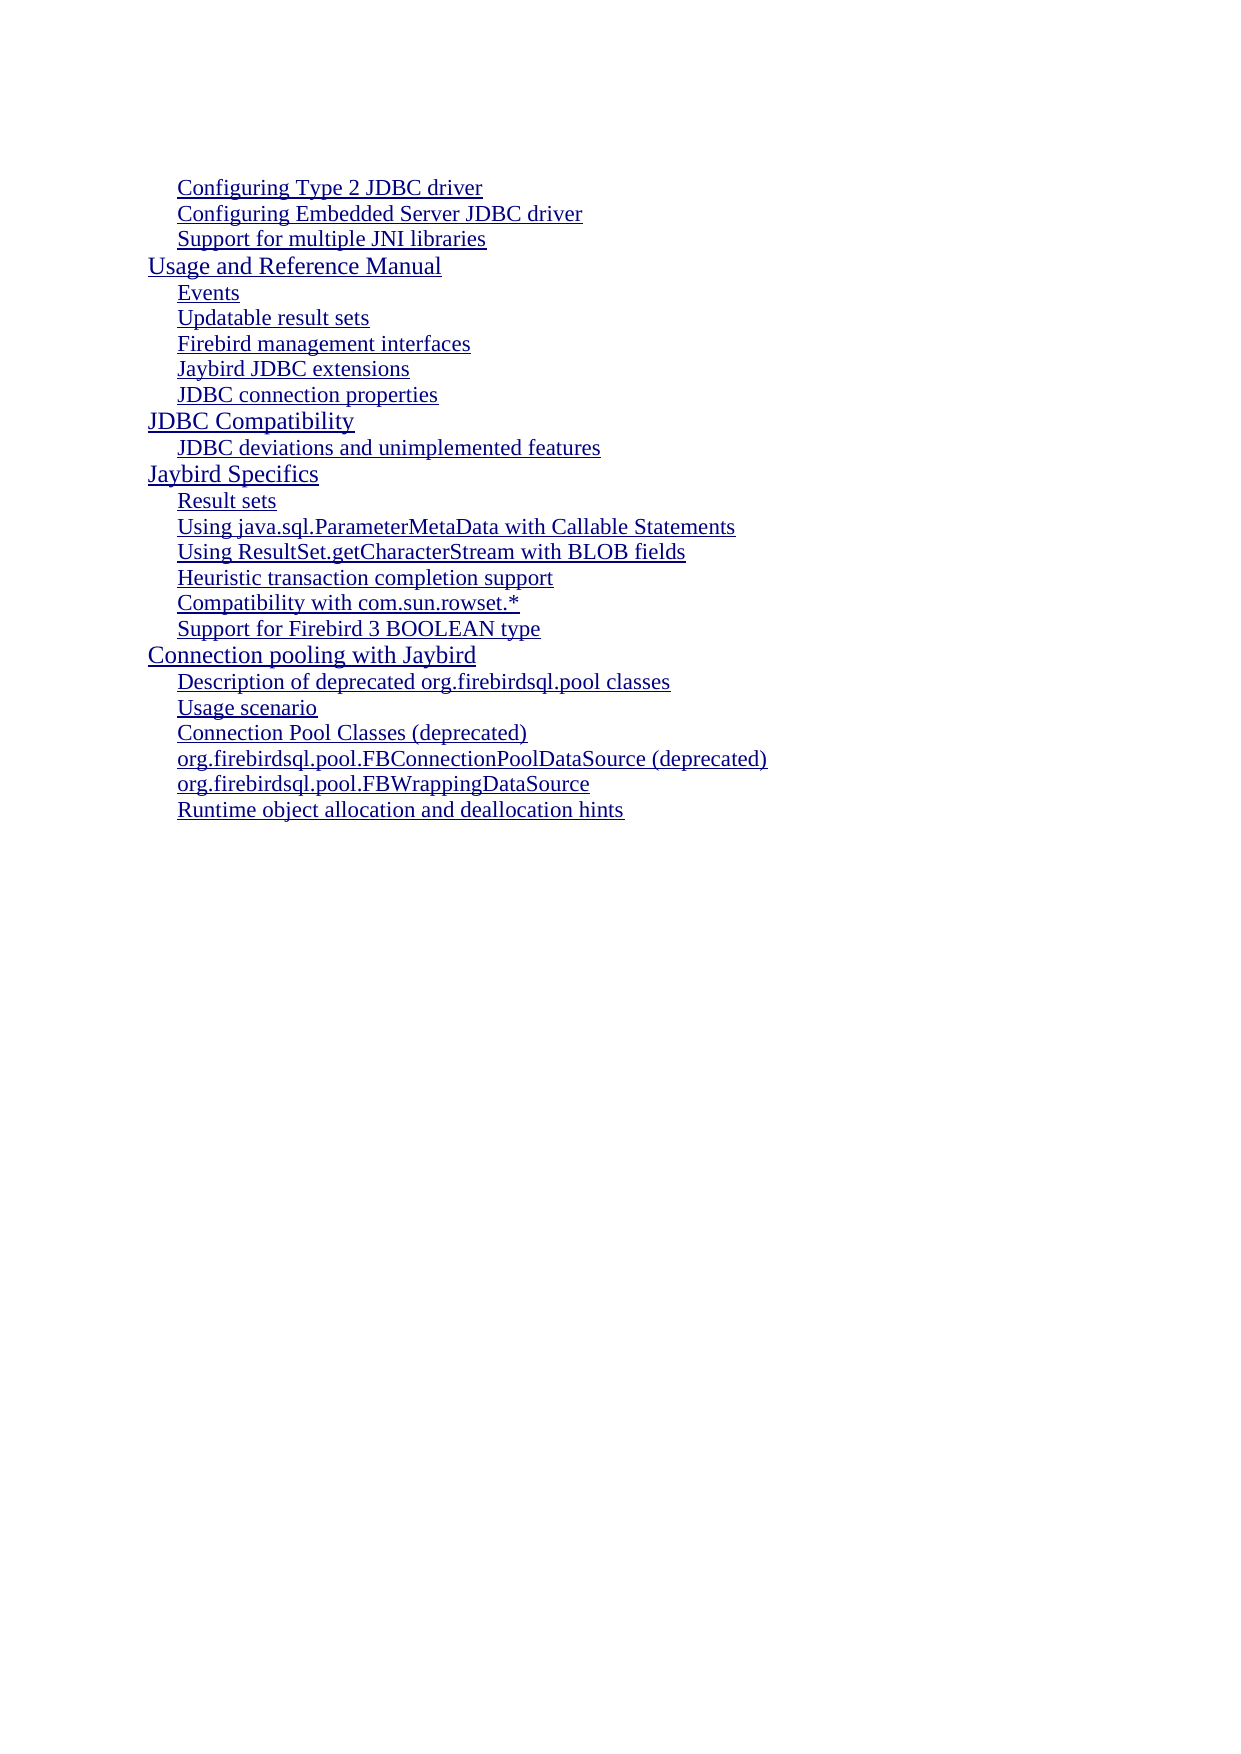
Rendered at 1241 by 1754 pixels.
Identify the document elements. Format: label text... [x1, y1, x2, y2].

text Compatibility with com.sun.rowset.* [177, 590, 1122, 616]
text Usage scenario [177, 694, 1122, 720]
text org.firebirdsql.pool.FBConnectionPoolDataSource (deprecated) [177, 746, 1122, 771]
text Using java.sql.ParameterMetaData with Callable Statements [177, 514, 1122, 539]
text Support for multiple JNI libraries [177, 226, 1122, 252]
text Events [177, 279, 1122, 305]
text JDBC deviations and unimplemented features [177, 435, 1122, 460]
text JDBC connection properties [177, 382, 1122, 407]
text Firebird management interfaces [177, 331, 1122, 356]
text Jaybird Specifics [148, 460, 1122, 488]
text Configuring Type 2 JDBC driver [177, 175, 1122, 201]
text Heuristic transaction completion support [177, 565, 1122, 590]
text JDBC Compatibility [148, 407, 1122, 435]
text Using ResultSet.getCharacterStream with BLOB fields [177, 539, 1122, 565]
text Jaybird JDBC extensions [177, 356, 1122, 382]
text Runtime object allocation and deallocation hints [177, 797, 1122, 822]
text Support for Firebird 3 BOOLEAN type [177, 616, 1122, 641]
text Description of deprecated org.firebirdsql.pool classes [177, 669, 1122, 694]
text Usage and Reference Manual [148, 252, 1122, 279]
text Configuring Embedded Server JDBC driver [177, 201, 1122, 226]
text Result sets [177, 488, 1122, 514]
text Connection pooling with Jaybird [148, 641, 1122, 669]
text Updatable result sets [177, 305, 1122, 331]
text org.firebirdsql.pool.FBWrappingDataSource [177, 771, 1122, 797]
text Connection Pool Classes (deprecated) [177, 720, 1122, 746]
